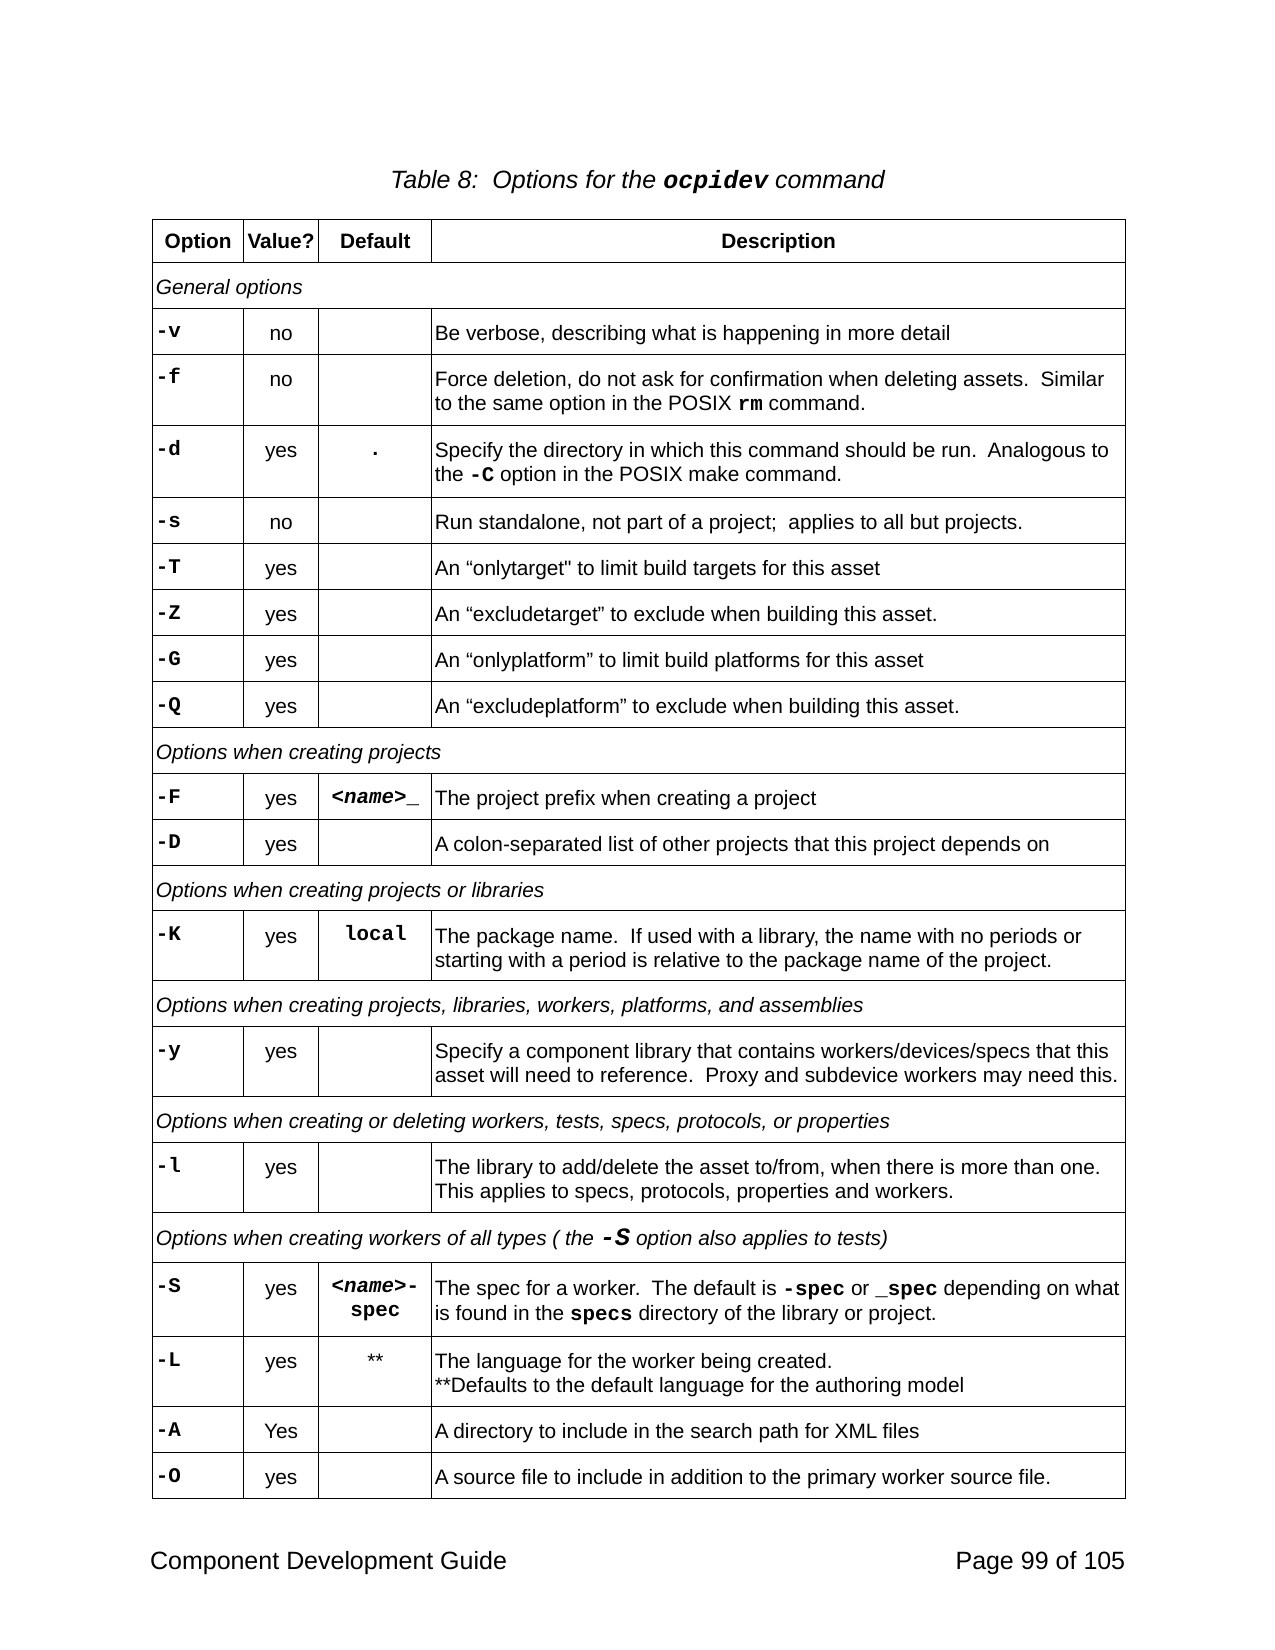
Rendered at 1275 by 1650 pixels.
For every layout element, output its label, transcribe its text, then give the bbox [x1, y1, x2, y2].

table_cell -O [153, 1453, 243, 1498]
table_cell An “onlytarget" to limit build targets for this asset [432, 544, 1125, 589]
table_cell Force deletion, do not ask for confirmation when deleting assets. Similar to the same option in the POSIX rm command. [432, 355, 1125, 425]
table_cell Options when creating projects [153, 728, 1125, 773]
table_cell A directory to include in the search path for XML files [432, 1407, 1125, 1452]
table_cell no [244, 498, 318, 543]
table_cell <name>-spec [319, 1263, 431, 1336]
table_cell Options when creating or deleting workers, tests, specs, protocols, or properties [153, 1097, 1125, 1142]
table_cell <name>_ [319, 774, 431, 818]
table_cell [319, 820, 431, 864]
table_header Default [319, 220, 431, 262]
table_cell yes [244, 1337, 318, 1406]
table_cell [319, 1453, 431, 1498]
table_cell [319, 355, 431, 425]
table_cell yes [244, 590, 318, 635]
table_cell Options when creating projects, libraries, workers, platforms, and assemblies [153, 981, 1125, 1026]
table_cell Run standalone, not part of a project; applies to all but projects. [432, 498, 1125, 543]
table_header Description [432, 220, 1125, 262]
table_header Option [153, 220, 243, 262]
table_cell An “excludeplatform” to exclude when building this asset. [432, 682, 1125, 727]
table_cell yes [244, 682, 318, 727]
table_cell [319, 682, 431, 727]
table_cell Be verbose, describing what is happening in more detail [432, 309, 1125, 353]
table_cell [319, 1407, 431, 1452]
table_cell yes [244, 426, 318, 497]
table_cell The package name. If used with a library, the name with no periods or starting with a period is relative to the package name of the project. [432, 911, 1125, 980]
table_cell -Q [153, 682, 243, 727]
table_cell The language for the worker being created. **Defaults to the default language for the authoring model [432, 1337, 1125, 1406]
table_cell A colon-separated list of other projects that this project depends on [432, 820, 1125, 864]
table_cell [319, 590, 431, 635]
table_cell -G [153, 636, 243, 681]
table_cell no [244, 309, 318, 353]
table_cell -f [153, 355, 243, 425]
table_header Value? [244, 220, 318, 262]
table_cell Options when creating projects or libraries [153, 866, 1125, 910]
table_cell -D [153, 820, 243, 864]
table_cell Yes [244, 1407, 318, 1452]
table_cell [319, 544, 431, 589]
table_cell -y [153, 1027, 243, 1096]
table_cell Specify a component library that contains workers/devices/specs that this asset will need to reference. Proxy and subdevice workers may need this. [432, 1027, 1125, 1096]
table_cell [319, 498, 431, 543]
table_cell The spec for a worker. The default is -spec or _spec depending on what is found in the specs directory of the library or project. [432, 1263, 1125, 1336]
table_cell no [244, 355, 318, 425]
table_cell [319, 636, 431, 681]
table_cell -s [153, 498, 243, 543]
table_cell The project prefix when creating a project [432, 774, 1125, 818]
table_cell yes [244, 1263, 318, 1336]
text Table 8: Options for the ocpidev command [150, 165, 1125, 196]
table_cell local [319, 911, 431, 980]
table_cell General options [153, 263, 1125, 307]
table_cell -K [153, 911, 243, 980]
table_cell Options when creating workers of all types ( the -S option also applies to tests) [153, 1213, 1125, 1262]
table_cell -d [153, 426, 243, 497]
table_cell -S [153, 1263, 243, 1336]
table_cell An “onlyplatform” to limit build platforms for this asset [432, 636, 1125, 681]
table_cell -T [153, 544, 243, 589]
table_cell yes [244, 636, 318, 681]
table_cell -L [153, 1337, 243, 1406]
table_cell [319, 1027, 431, 1096]
table_cell A source file to include in addition to the primary worker source file. [432, 1453, 1125, 1498]
table_cell -Z [153, 590, 243, 635]
table_cell ** [319, 1337, 431, 1406]
table_cell yes [244, 774, 318, 818]
table_cell yes [244, 911, 318, 980]
table_cell yes [244, 1027, 318, 1096]
table_cell -l [153, 1143, 243, 1212]
table_cell The library to add/delete the asset to/from, when there is more than one. This applies to specs, protocols, properties and workers. [432, 1143, 1125, 1212]
table_cell . [319, 426, 431, 497]
table_cell -A [153, 1407, 243, 1452]
table_cell Specify the directory in which this command should be run. Analogous to the -C option in the POSIX make command. [432, 426, 1125, 497]
table_cell -v [153, 309, 243, 353]
table_cell yes [244, 544, 318, 589]
table_cell yes [244, 820, 318, 864]
table_cell -F [153, 774, 243, 818]
table_cell [319, 309, 431, 353]
table_cell yes [244, 1453, 318, 1498]
table_cell An “excludetarget” to exclude when building this asset. [432, 590, 1125, 635]
table_cell yes [244, 1143, 318, 1212]
table_cell [319, 1143, 431, 1212]
